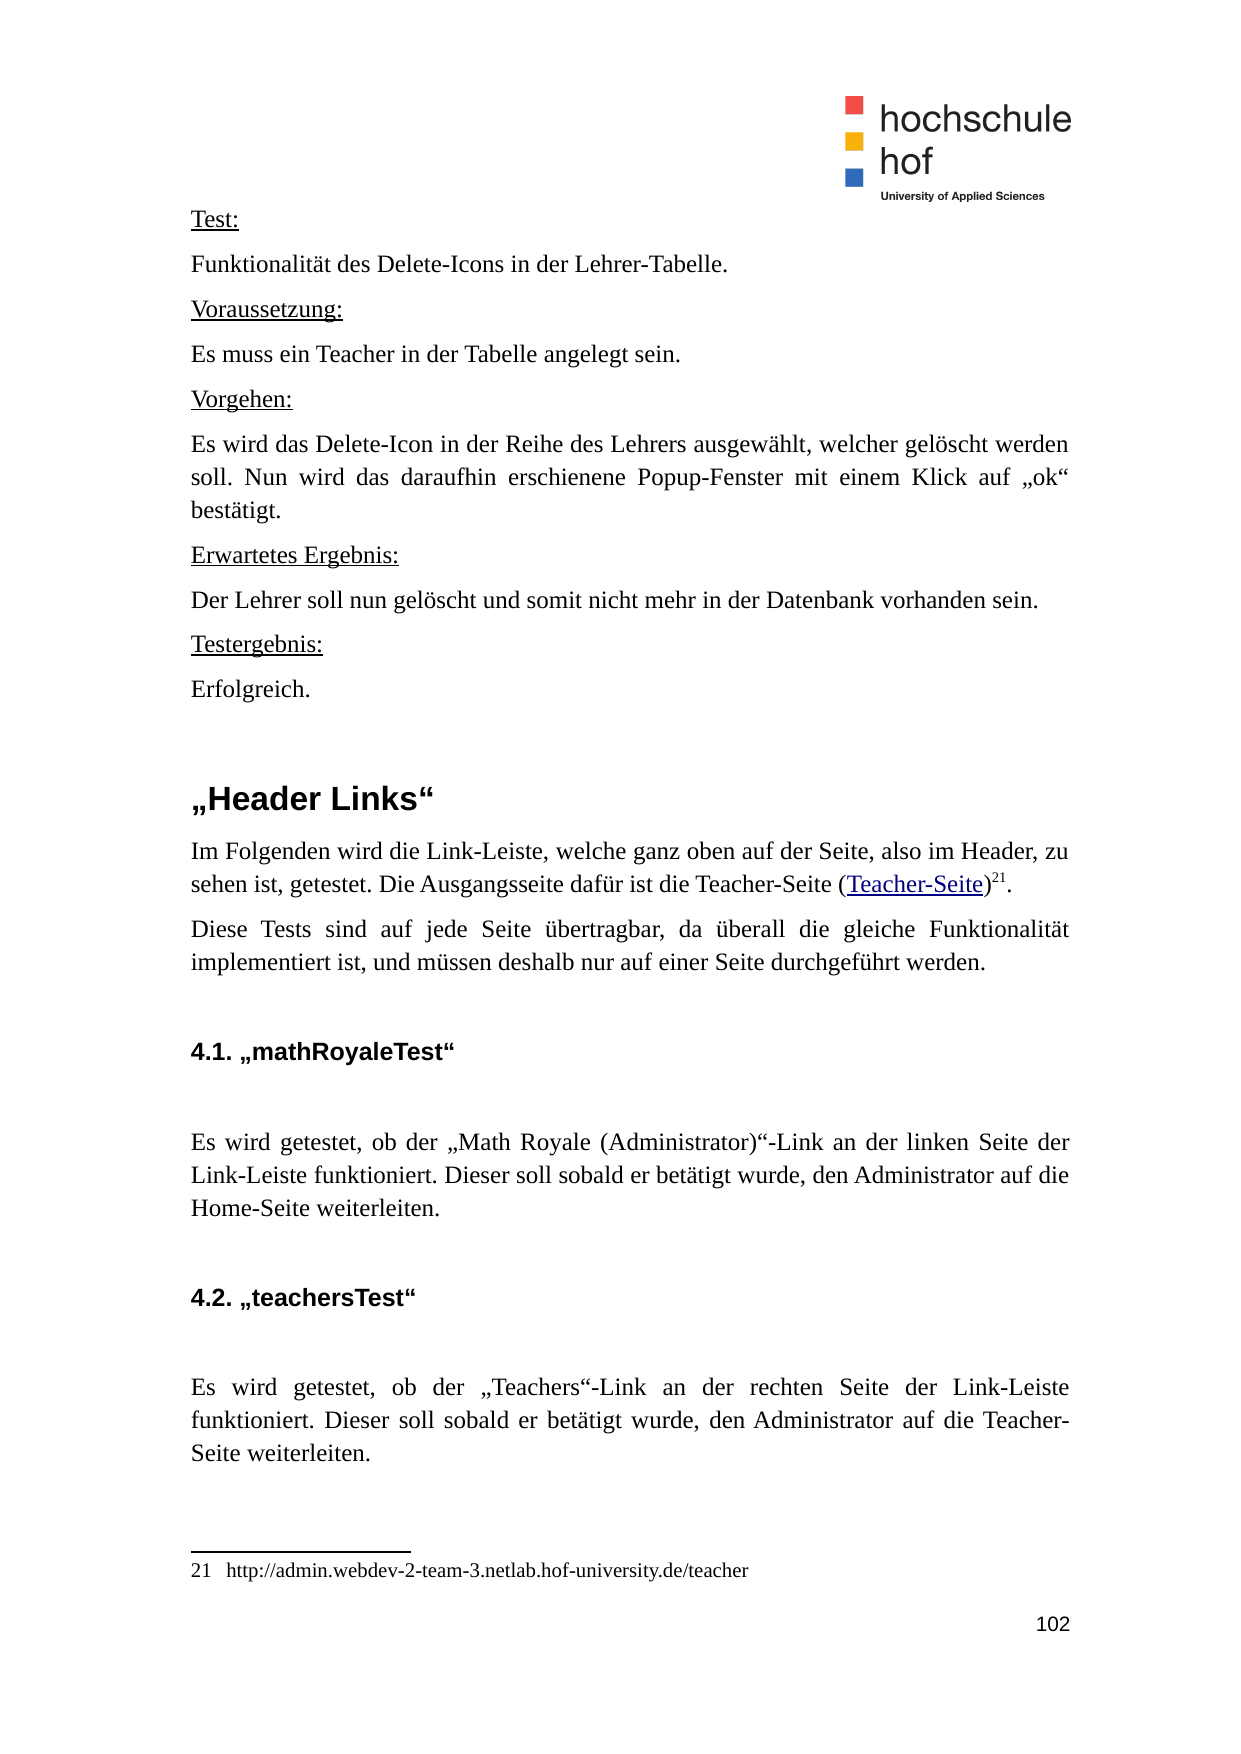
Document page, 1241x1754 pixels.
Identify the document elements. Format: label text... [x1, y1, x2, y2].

picture [845, 96, 1071, 202]
text Es muss ein Teacher in der Tabelle angelegt sein. [191, 339, 1070, 368]
text Der Lehrer soll nun gelöscht und somit nicht mehr in der Datenbank vorhanden sein. [191, 585, 1070, 613]
text Es wird getestet, ob der „Teachers“-Link an der rechten Seite der Link-Leiste funktioniert. Dieser soll sobald er betätigt wurde, den Administrator auf die Teacher-Seite weiterleiten. [191, 1372, 1070, 1467]
text Voraussetzung: [191, 294, 1070, 323]
text 4.2. „teachersTest“ [191, 1283, 1070, 1311]
text Erfolgreich. [191, 674, 1070, 703]
text Im Folgenden wird die Link-Leiste, welche ganz oben auf der Seite, also im Header, zu sehen ist, getestet. Die Ausgangsseite dafür ist die Teacher-Seite (Teacher-Seite). [191, 836, 1070, 898]
text Diese Tests sind auf jede Seite übertragbar, da überall die gleiche Funktionalität implementiert ist, und müssen deshalb nur auf einer Seite durchgeführt werden. [191, 914, 1070, 976]
text http://admin.webdev-2-team-3.netlab.hof-university.de/teacher [191, 1558, 1070, 1582]
text 4.1. „mathRoyaleTest“ [191, 1037, 1070, 1066]
text Es wird das Delete-Icon in der Reihe des Lehrers ausgewählt, welcher gelöscht werden soll. Nun wird das daraufhin erschienene Popup-Fenster mit einem Klick auf „ok“ bestätigt. [191, 429, 1070, 524]
text Erwartetes Ergebnis: [191, 540, 1070, 568]
subtitle „Header Links“ [191, 779, 1070, 818]
text Testergebnis: [191, 629, 1070, 658]
text Vorgehen: [191, 384, 1070, 413]
text Test: [191, 204, 1070, 233]
text Es wird getestet, ob der „Math Royale (Administrator)“-Link an der linken Seite der Link-Leiste funktioniert. Dieser soll sobald er betätigt wurde, den Administrator auf die Home-Seite weiterleiten. [191, 1127, 1070, 1222]
text Funktionalität des Delete-Icons in der Lehrer-Tabelle. [191, 249, 1070, 278]
